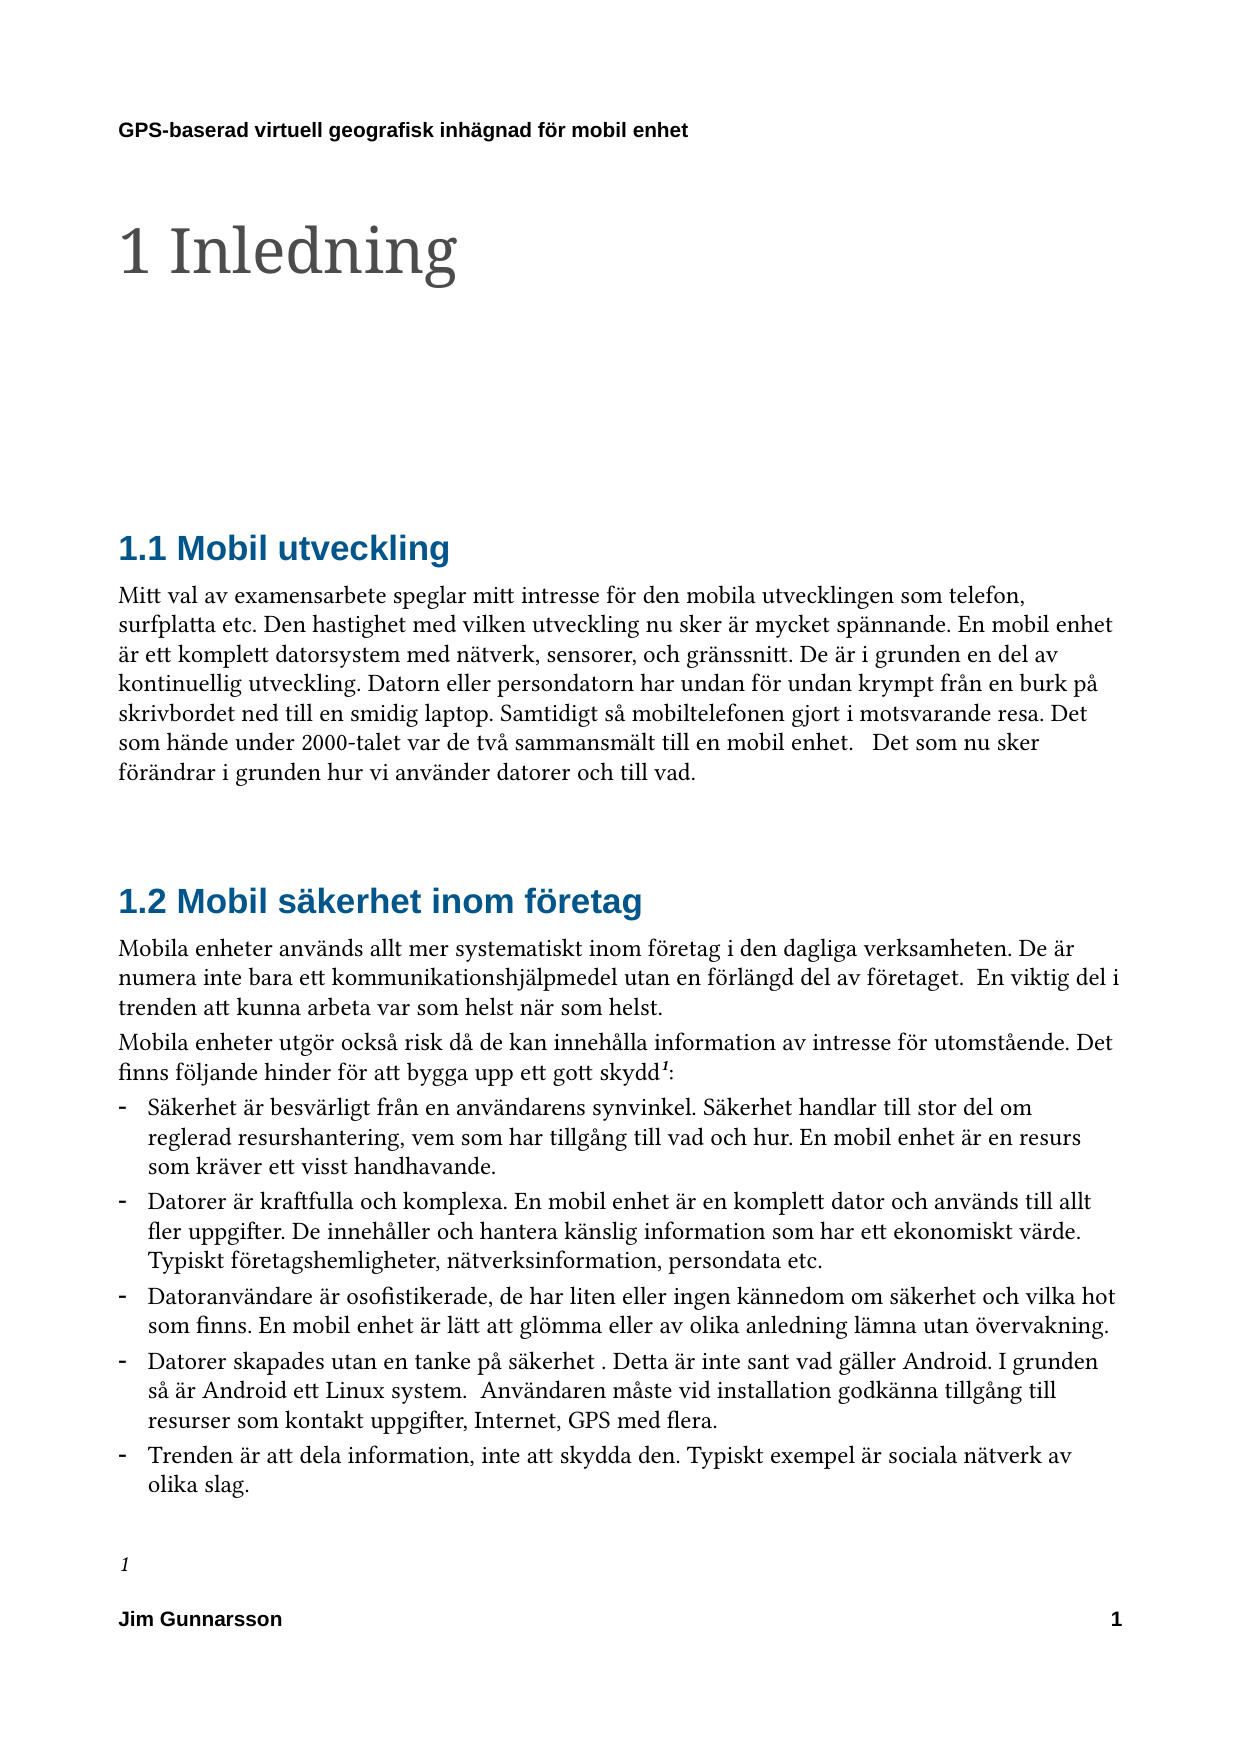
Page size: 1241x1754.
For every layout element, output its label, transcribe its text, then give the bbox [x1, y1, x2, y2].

subtitle Mobil säkerhet inom företag [118, 881, 1122, 921]
text Mitt val av examensarbete speglar mitt intresse för den mobila utvecklingen som telefon, surfplatta etc. Den hastighet med vilken utveckling nu sker är mycket spännande. En mobil enhet är ett komplett datorsystem med nätverk, sensorer, och gränssnitt. De är i grunden en del av kontinuellig utveckling. Datorn eller persondatorn har undan för undan krympt från en burk på skrivbordet ned till en smidig laptop. Samtidigt så mobiltelefonen gjort i motsvarande resa. Det som hände under 2000-talet var de två sammansmält till en mobil enhet. Det som nu sker förändrar i grunden hur vi använder datorer och till vad. [118, 580, 1122, 786]
list Datorer skapades utan en tanke på säkerhet . Detta är inte sant vad gäller Android. I grunden så är Android ett Linux system. Användaren måste vid installation godkänna tillgång till resurser som kontakt uppgifter, Internet, GPS med flera. [118, 1346, 1122, 1434]
list Datorer är kraftfulla och komplexa. En mobil enhet är en komplett dator och används till allt fler uppgifter. De innehåller och hantera känslig information som har ett ekonomiskt värde. Typiskt företagshemligheter, nätverksinformation, persondata etc. [118, 1186, 1122, 1275]
list Datoranvändare är osofistikerade, de har liten eller ingen kännedom om säkerhet och vilka hot som finns. En mobil enhet är lätt att glömma eller av olika anledning lämna utan övervakning. [118, 1281, 1122, 1339]
subtitle Inledning [118, 207, 1122, 292]
list Trenden är att dela information, inte att skydda den. Typiskt exempel är sociala nätverk av olika slag. [118, 1440, 1122, 1499]
list Säkerhet är besvärligt från en användarens synvinkel. Säkerhet handlar till stor del om reglerad resurshantering, vem som har tillgång till vad och hur. En mobil enhet är en resurs som kräver ett visst handhavande. [118, 1092, 1122, 1180]
subtitle Mobil utveckling [118, 528, 1122, 568]
text Mobila enheter utgör också risk då de kan innehålla information av intresse för utomstående. Det finns följande hinder för att bygga upp ett gott skydd: [118, 1027, 1122, 1086]
text Mobila enheter används allt mer systematiskt inom företag i den dagliga verksamheten. De är numera inte bara ett kommunikationshjälpmedel utan en förlängd del av företaget. En viktig del i trenden att kunna arbeta var som helst när som helst. [118, 933, 1122, 1021]
